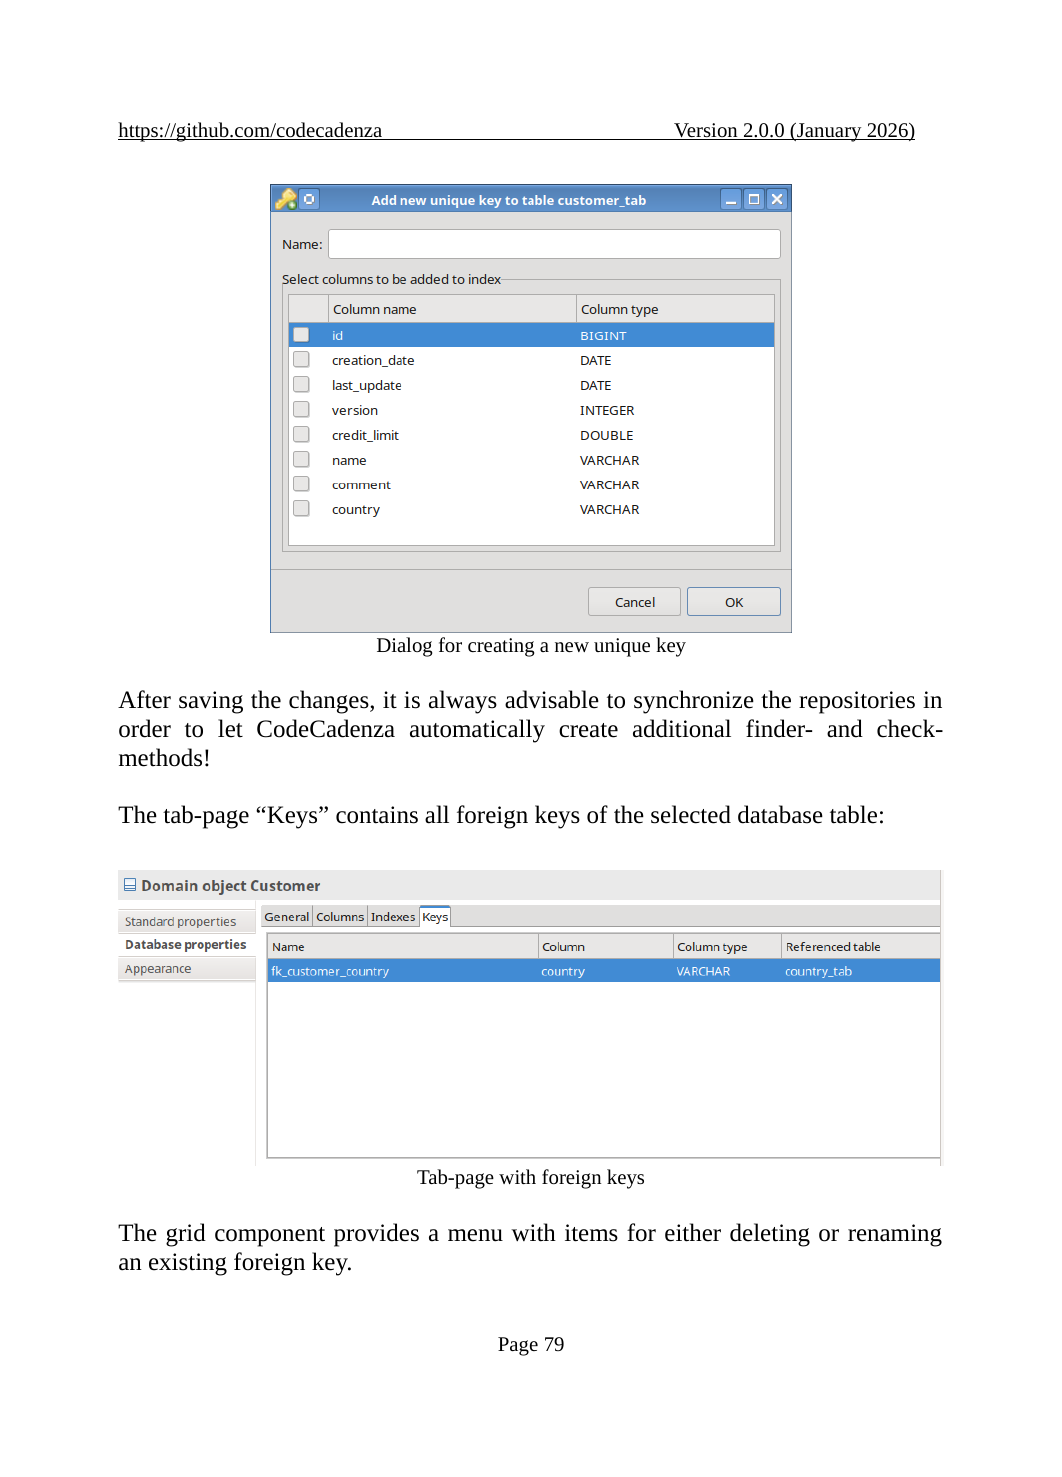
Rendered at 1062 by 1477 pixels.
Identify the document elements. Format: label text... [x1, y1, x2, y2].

text After saving the changes, it is always advisable to synchronize the repositories in order to let CodeCadenza automatically create additional finder- and check-methods! [118, 686, 944, 772]
text The tab-page “Keys” contains all foreign keys of the selected database table: [118, 801, 944, 829]
text Dialog for creating a new unique key [270, 633, 792, 657]
picture [270, 184, 792, 633]
picture [118, 870, 944, 1166]
text Tab-page with foreign keys [118, 1166, 944, 1189]
text The grid component provides a menu with items for either deleting or renaming an existing foreign key. [118, 1218, 944, 1276]
